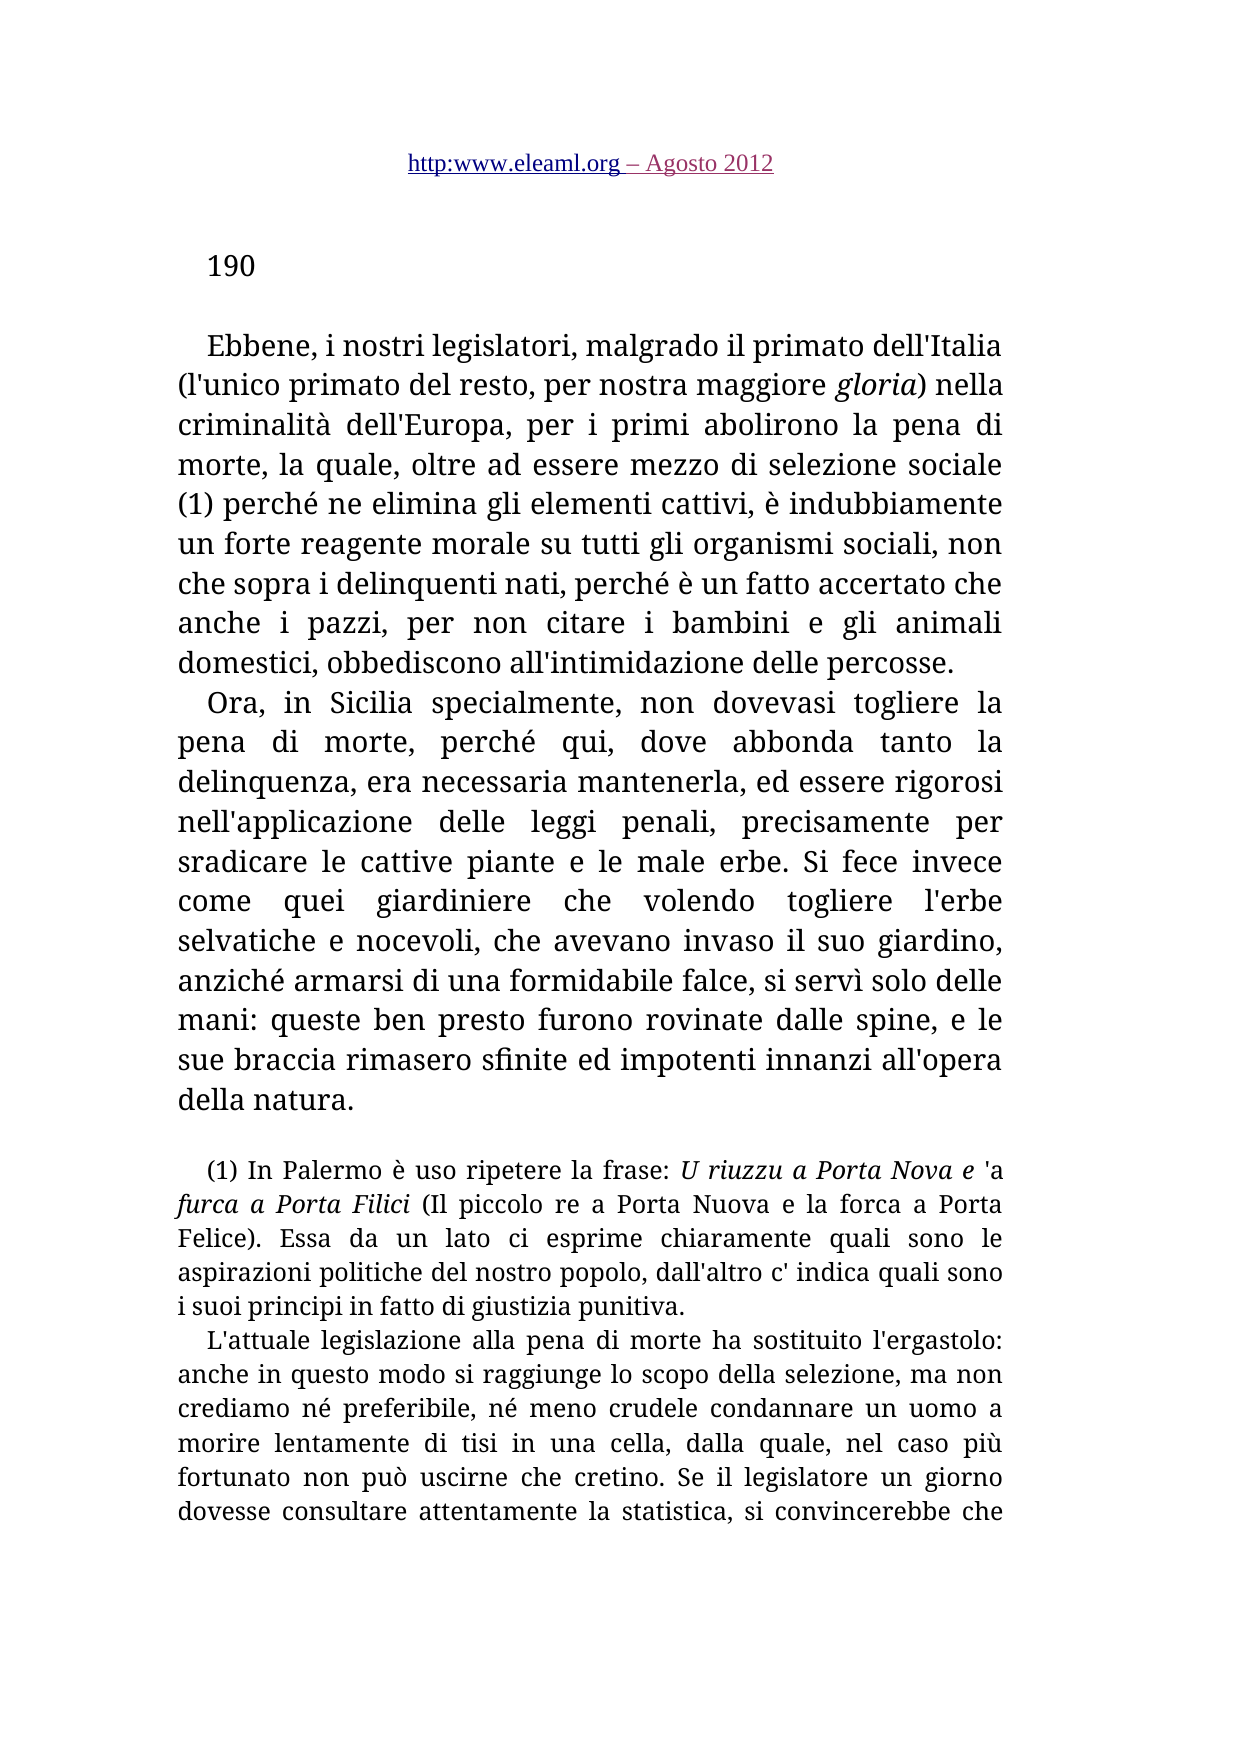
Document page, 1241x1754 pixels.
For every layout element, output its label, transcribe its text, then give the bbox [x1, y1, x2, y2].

text L'attuale legislazione alla pena di morte ha sostituito l'ergastolo: anche in questo modo si raggiunge lo scopo della selezione, ma non crediamo né preferibile, né meno crudele condannare un uomo a morire lentamente di tisi in una cella, dalla quale, nel caso più fortunato non può uscirne che cretino. Se il legislatore un giorno dovesse consultare attentamente la statistica, si convincerebbe che [177, 1323, 1004, 1527]
text 190 [177, 246, 1004, 285]
text Ebbene, i nostri legislatori, malgrado il primato dell'Italia (l'unico primato del resto, per nostra maggiore gloria) nella criminalità dell'Europa, per i primi abolirono la pena di morte, la quale, oltre ad essere mezzo di selezione sociale (1) perché ne elimina gli elementi cattivi, è indubbiamente un forte reagente morale su tutti gli organismi sociali, non che sopra i delinquenti nati, perché è un fatto accertato che anche i pazzi, per non citare i bambini e gli animali domestici, obbediscono all'intimidazione delle percosse. [177, 325, 1004, 682]
text Ora, in Sicilia specialmente, non dovevasi togliere la pena di morte, perché qui, dove abbonda tanto la delinquenza, era necessaria mantenerla, ed essere rigorosi nell'applicazione delle leggi penali, precisamente per sradicare le cattive piante e le male erbe. Si fece invece come quei giardiniere che volendo togliere l'erbe selvatiche e nocevoli, che avevano invaso il suo giardino, anziché armarsi di una formidabile falce, si servì solo delle mani: queste ben presto furono rovinate dalle spine, e le sue braccia rimasero sfinite ed impotenti innanzi all'opera della natura. [177, 682, 1004, 1119]
text (1) In Palermo è uso ripetere la frase: U riuzzu a Porta Nova e 'a furca a Porta Filici (Il piccolo re a Porta Nuova e la forca a Porta Felice). Essa da un lato ci esprime chiaramente quali sono le aspirazioni politiche del nostro popolo, dall'altro c' indica quali sono i suoi principi in fatto di giustizia punitiva. [177, 1153, 1004, 1323]
